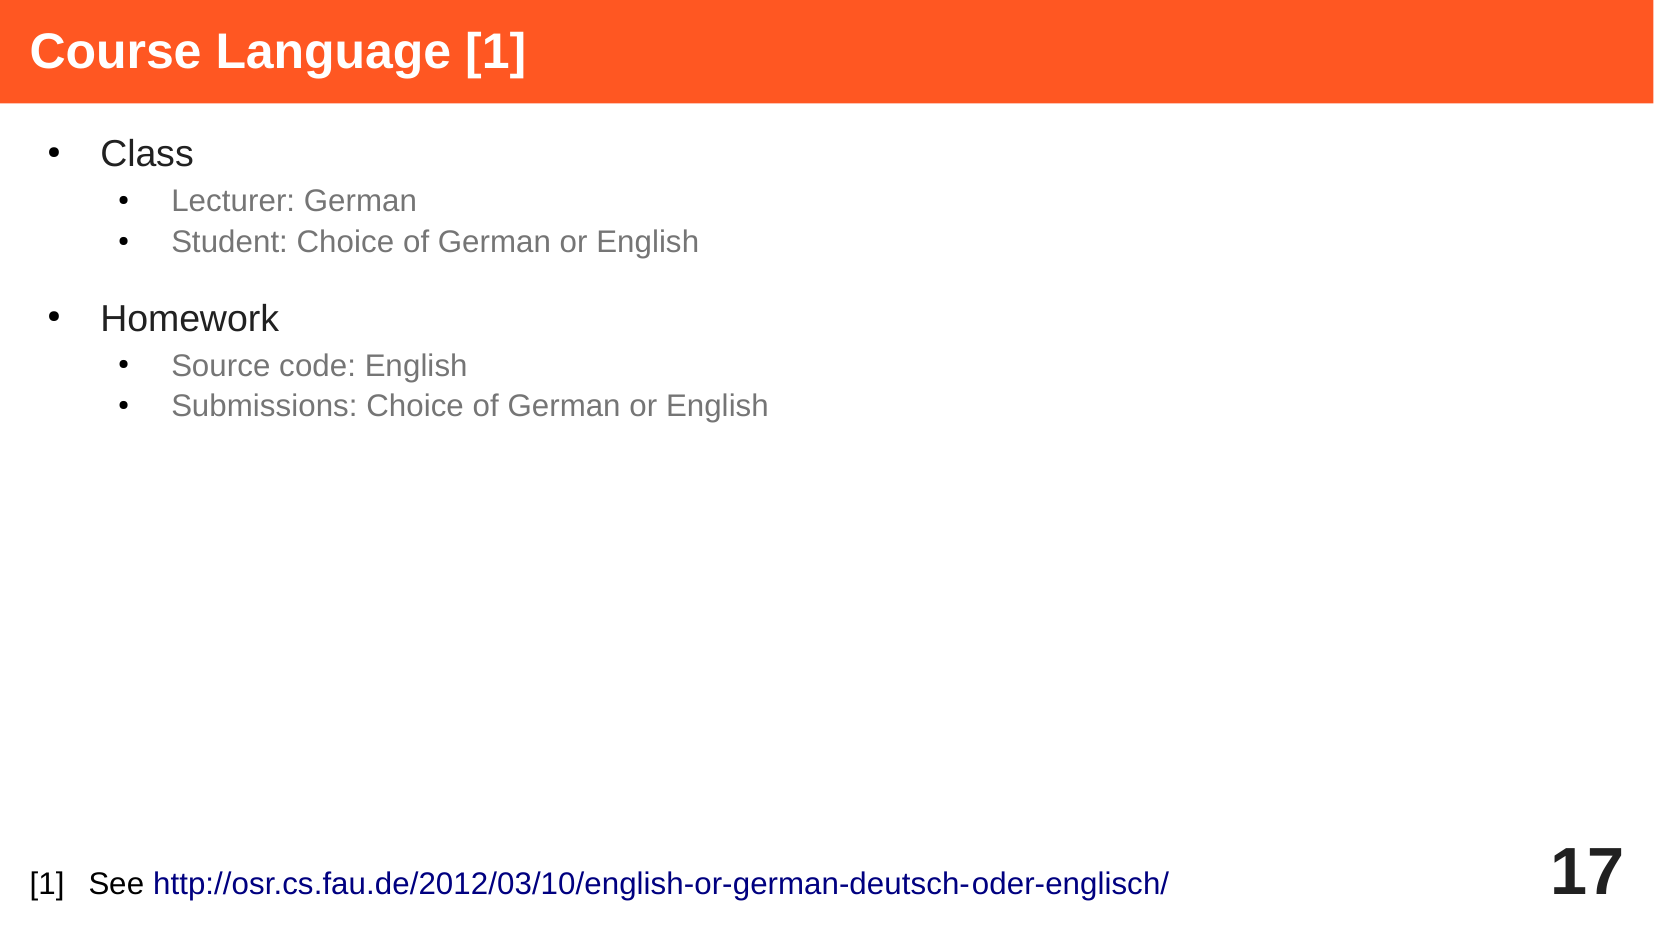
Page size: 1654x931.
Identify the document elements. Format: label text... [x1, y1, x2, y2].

list Class Lecturer: German Student: Choice of German or English Homework Source code: English Submissions: Choice of German or English [29, 132, 1625, 813]
text_box [1] See http://osr.cs.fau.de/2012/03/10/english-or-german-deutsch-oder-englisch/ [0, 812, 1536, 931]
title Course Language [1] [0, 0, 1654, 104]
